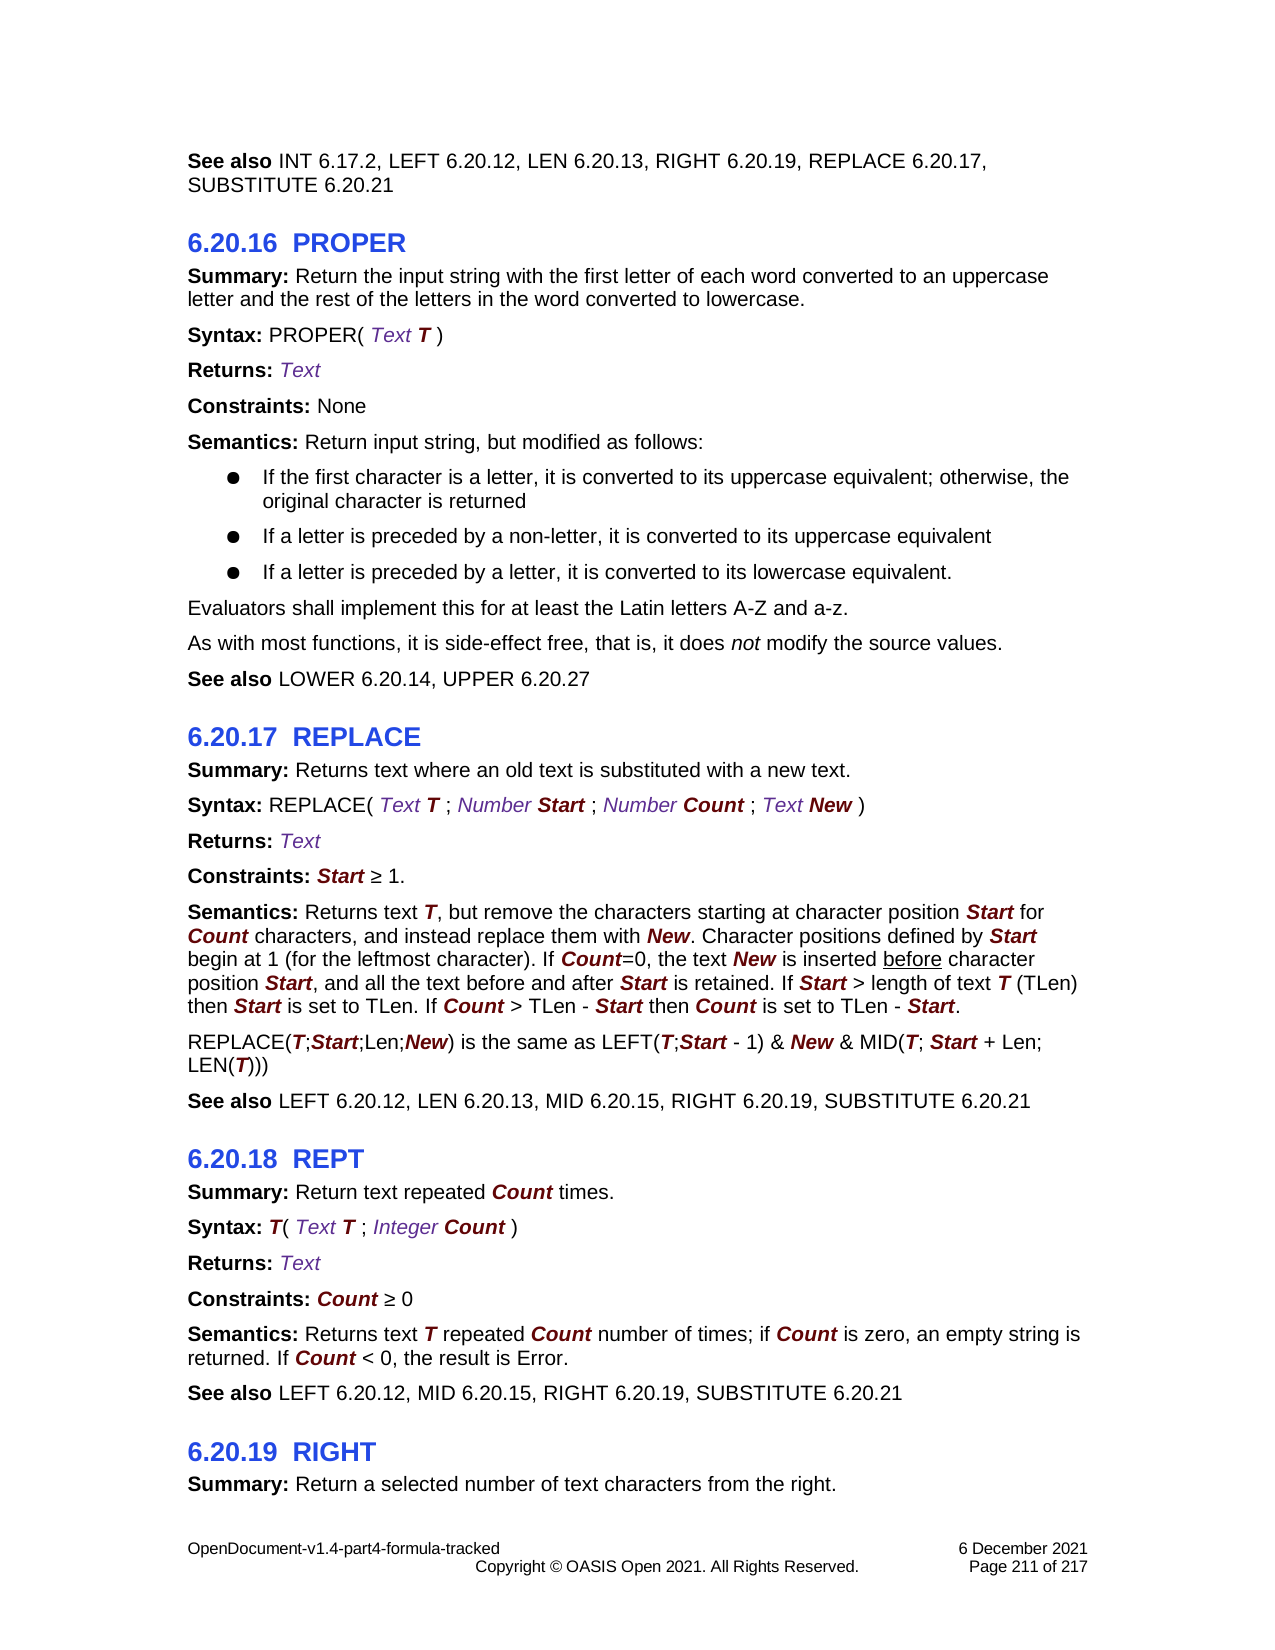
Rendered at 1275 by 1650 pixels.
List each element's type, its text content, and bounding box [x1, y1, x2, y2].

text REPLACE(T;Start;Len;New) is the same as LEFT(T;Start - 1) & New & MID(T; Start + Len; LEN(T))) [187, 1030, 1088, 1077]
subtitle PROPER [187, 228, 1088, 258]
text Constraints: Count ≥ 0 [187, 1287, 1088, 1311]
text Semantics: Returns text T repeated Count number of times; if Count is zero, an empty string is returned. If Count < 0, the result is Error. [187, 1323, 1088, 1370]
text Summary: Return a selected number of text characters from the right. [187, 1472, 1088, 1496]
text Summary: Return the input string with the first letter of each word converted to an uppercase letter and the rest of the letters in the word converted to lowercase. [187, 264, 1088, 311]
text Returns: Text [187, 359, 1088, 382]
text Syntax: REPLACE( Text T ; Number Start ; Number Count ; Text New ) [187, 794, 1088, 817]
text As with most functions, it is side-effect free, that is, it does not modify the source values. [187, 632, 1088, 655]
subtitle RIGHT [187, 1436, 1088, 1466]
text Summary: Returns text where an old text is substituted with a new text. [187, 758, 1088, 782]
text Syntax: PROPER( Text T ) [187, 323, 1088, 347]
text Semantics: Return input string, but modified as follows: [187, 430, 1088, 454]
text Syntax: T( Text T ; Integer Count ) [187, 1216, 1088, 1239]
subtitle REPLACE [187, 722, 1088, 752]
text Summary: Return text repeated Count times. [187, 1180, 1088, 1204]
text See also INT 6.17.2, LEFT 6.20.12, LEN 6.20.13, RIGHT 6.20.19, REPLACE 6.20.17, SUBSTITUTE 6.20.21 [187, 150, 1088, 197]
text Constraints: None [187, 394, 1088, 418]
list If a letter is preceded by a letter, it is converted to its lowercase equivalent. [225, 561, 1088, 584]
text Constraints: Start ≥ 1. [187, 865, 1088, 888]
text Evaluators shall implement this for at least the Latin letters A-Z and a-z. [187, 596, 1088, 620]
text See also LOWER 6.20.14, UPPER 6.20.27 [187, 667, 1088, 691]
list If the first character is a letter, it is converted to its uppercase equivalent; otherwise, the original character is returned [225, 466, 1088, 513]
text Semantics: Returns text T, but remove the characters starting at character position Start for Count characters, and instead replace them with New. Character positions defined by Start begin at 1 (for the leftmost character). If Count=0, the text New is inserted before character position Start, and all the text before and after Start is retained. If Start > length of text T (TLen) then Start is set to TLen. If Count > TLen - Start then Count is set to TLen - Start. [187, 901, 1088, 1018]
text See also LEFT 6.20.12, LEN 6.20.13, MID 6.20.15, RIGHT 6.20.19, SUBSTITUTE 6.20.21 [187, 1089, 1088, 1113]
list If a letter is preceded by a non-letter, it is converted to its uppercase equivalent [225, 525, 1088, 548]
subtitle REPT [187, 1144, 1088, 1174]
text Returns: Text [187, 1251, 1088, 1275]
text See also LEFT 6.20.12, MID 6.20.15, RIGHT 6.20.19, SUBSTITUTE 6.20.21 [187, 1382, 1088, 1405]
text Returns: Text [187, 829, 1088, 853]
